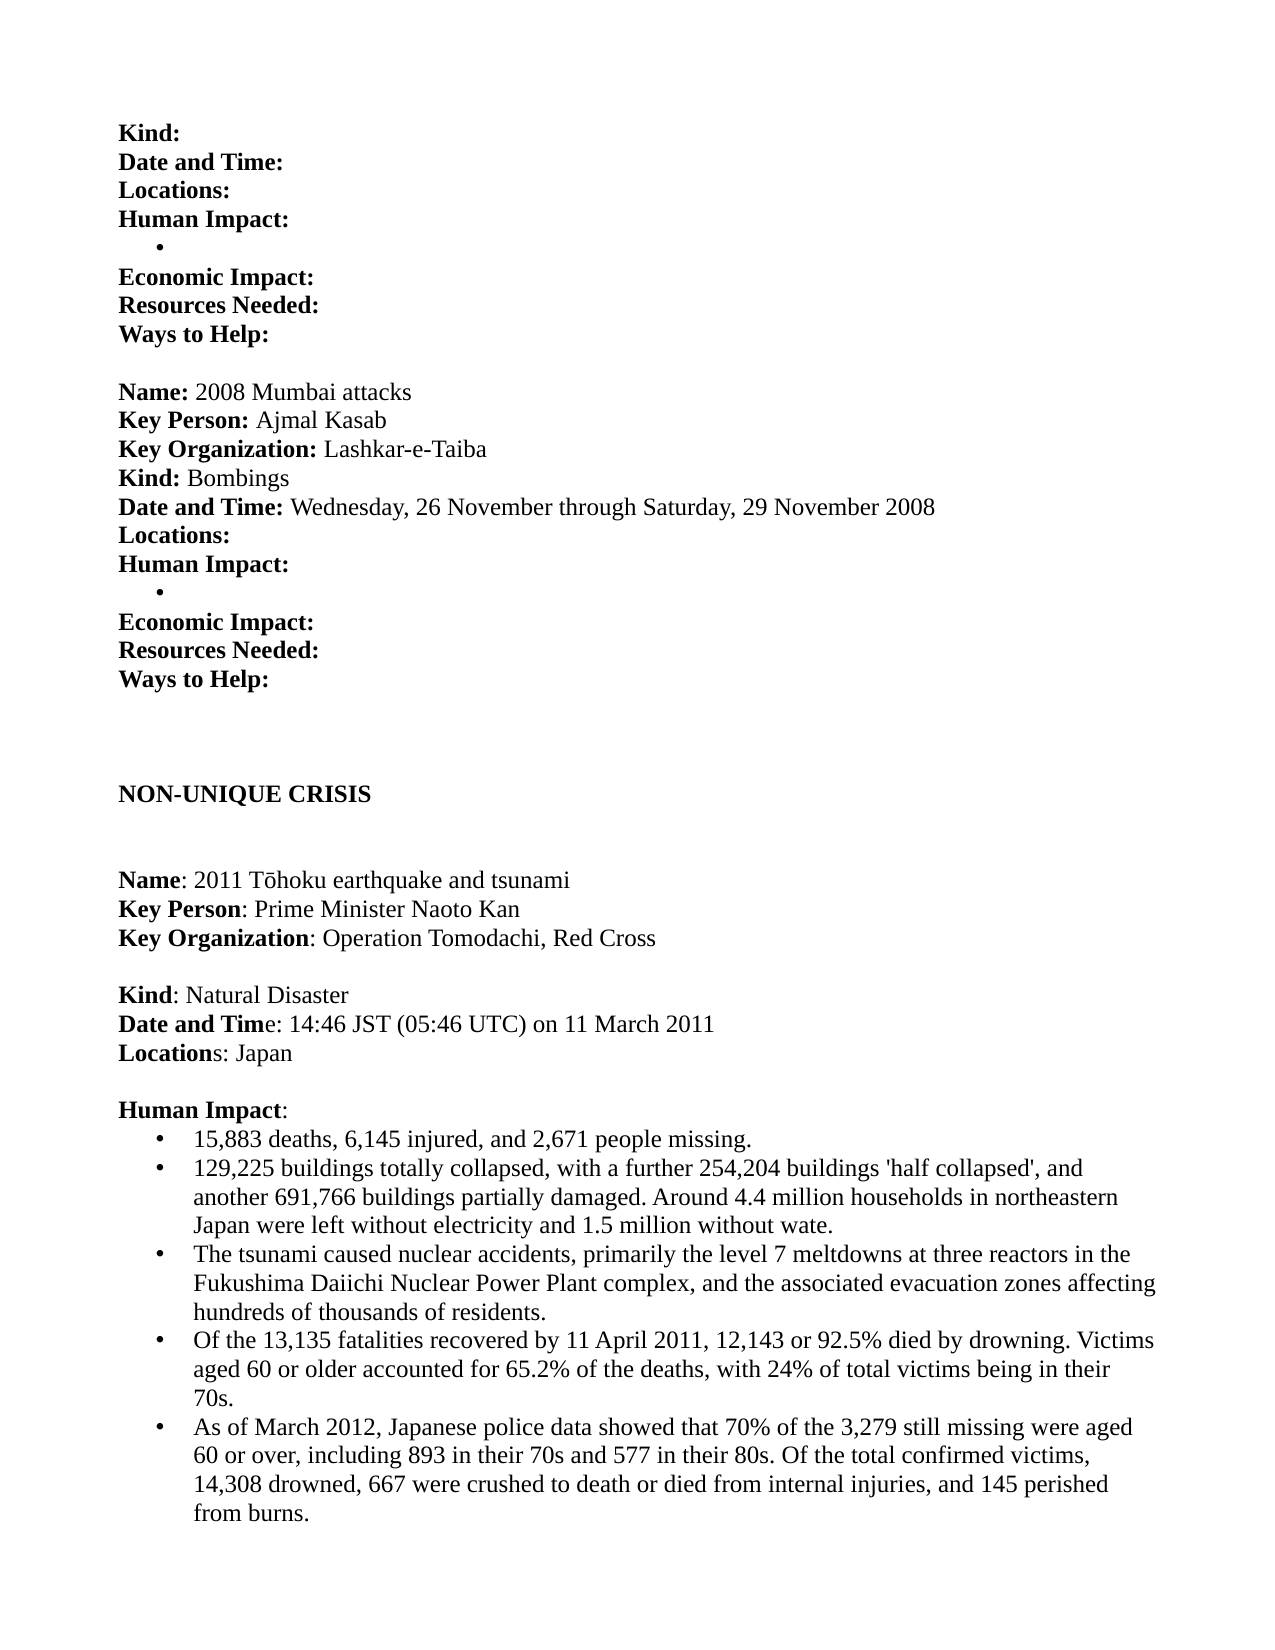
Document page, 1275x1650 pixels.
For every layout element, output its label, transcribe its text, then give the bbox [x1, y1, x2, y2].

list As of March 2012, Japanese police data showed that 70% of the 3,279 still missing were aged 60 or over, including 893 in their 70s and 577 in their 80s. Of the total confirmed victims, 14,308 drowned, 667 were crushed to death or died from internal injuries, and 145 perished from burns. [156, 1412, 1157, 1527]
text Resources Needed: [118, 636, 1157, 664]
text Locations: Japan [118, 1038, 1157, 1067]
text NON-UNIQUE CRISIS [118, 779, 1157, 808]
text Kind: Natural Disaster [118, 981, 1157, 1009]
list 15,883 deaths, 6,145 injured, and 2,671 people missing. [156, 1124, 1157, 1153]
text Human Impact: [118, 204, 1157, 233]
text Key Person: Prime Minister Naoto Kan [118, 894, 1157, 923]
text Kind: [118, 118, 1157, 147]
text Key Organization: Operation Tomodachi, Red Cross [118, 923, 1157, 952]
text Resources Needed: [118, 291, 1157, 319]
list The tsunami caused nuclear accidents, primarily the level 7 meltdowns at three reactors in the Fukushima Daiichi Nuclear Power Plant complex, and the associated evacuation zones affecting hundreds of thousands of residents. [156, 1239, 1157, 1326]
text Name: 2011 Tōhoku earthquake and tsunami [118, 866, 1157, 894]
text Locations: [118, 176, 1157, 204]
list 129,225 buildings totally collapsed, with a further 254,204 buildings 'half collapsed', and another 691,766 buildings partially damaged. Around 4.4 million households in northeastern Japan were left without electricity and 1.5 million without wate. [156, 1153, 1157, 1239]
text Human Impact: [118, 1096, 1157, 1124]
text Ways to Help: [118, 664, 1157, 693]
text Kind: Bombings [118, 463, 1157, 492]
text Date and Time: Wednesday, 26 November through Saturday, 29 November 2008 [118, 492, 1157, 521]
text Economic Impact: [118, 607, 1157, 636]
text Date and Time: [118, 147, 1157, 176]
text Name: 2008 Mumbai attacks [118, 377, 1157, 406]
text Date and Time: 14:46 JST (05:46 UTC) on 11 March 2011 [118, 1009, 1157, 1038]
list Of the 13,135 fatalities recovered by 11 April 2011, 12,143 or 92.5% died by drowning. Victims aged 60 or older accounted for 65.2% of the deaths, with 24% of total victims being in their 70s. [156, 1326, 1157, 1412]
text Ways to Help: [118, 319, 1157, 348]
text Human Impact: [118, 549, 1157, 578]
text Key Person: Ajmal Kasab [118, 406, 1157, 434]
text Economic Impact: [118, 262, 1157, 291]
text Locations: [118, 521, 1157, 549]
text Key Organization: Lashkar-e-Taiba [118, 434, 1157, 463]
